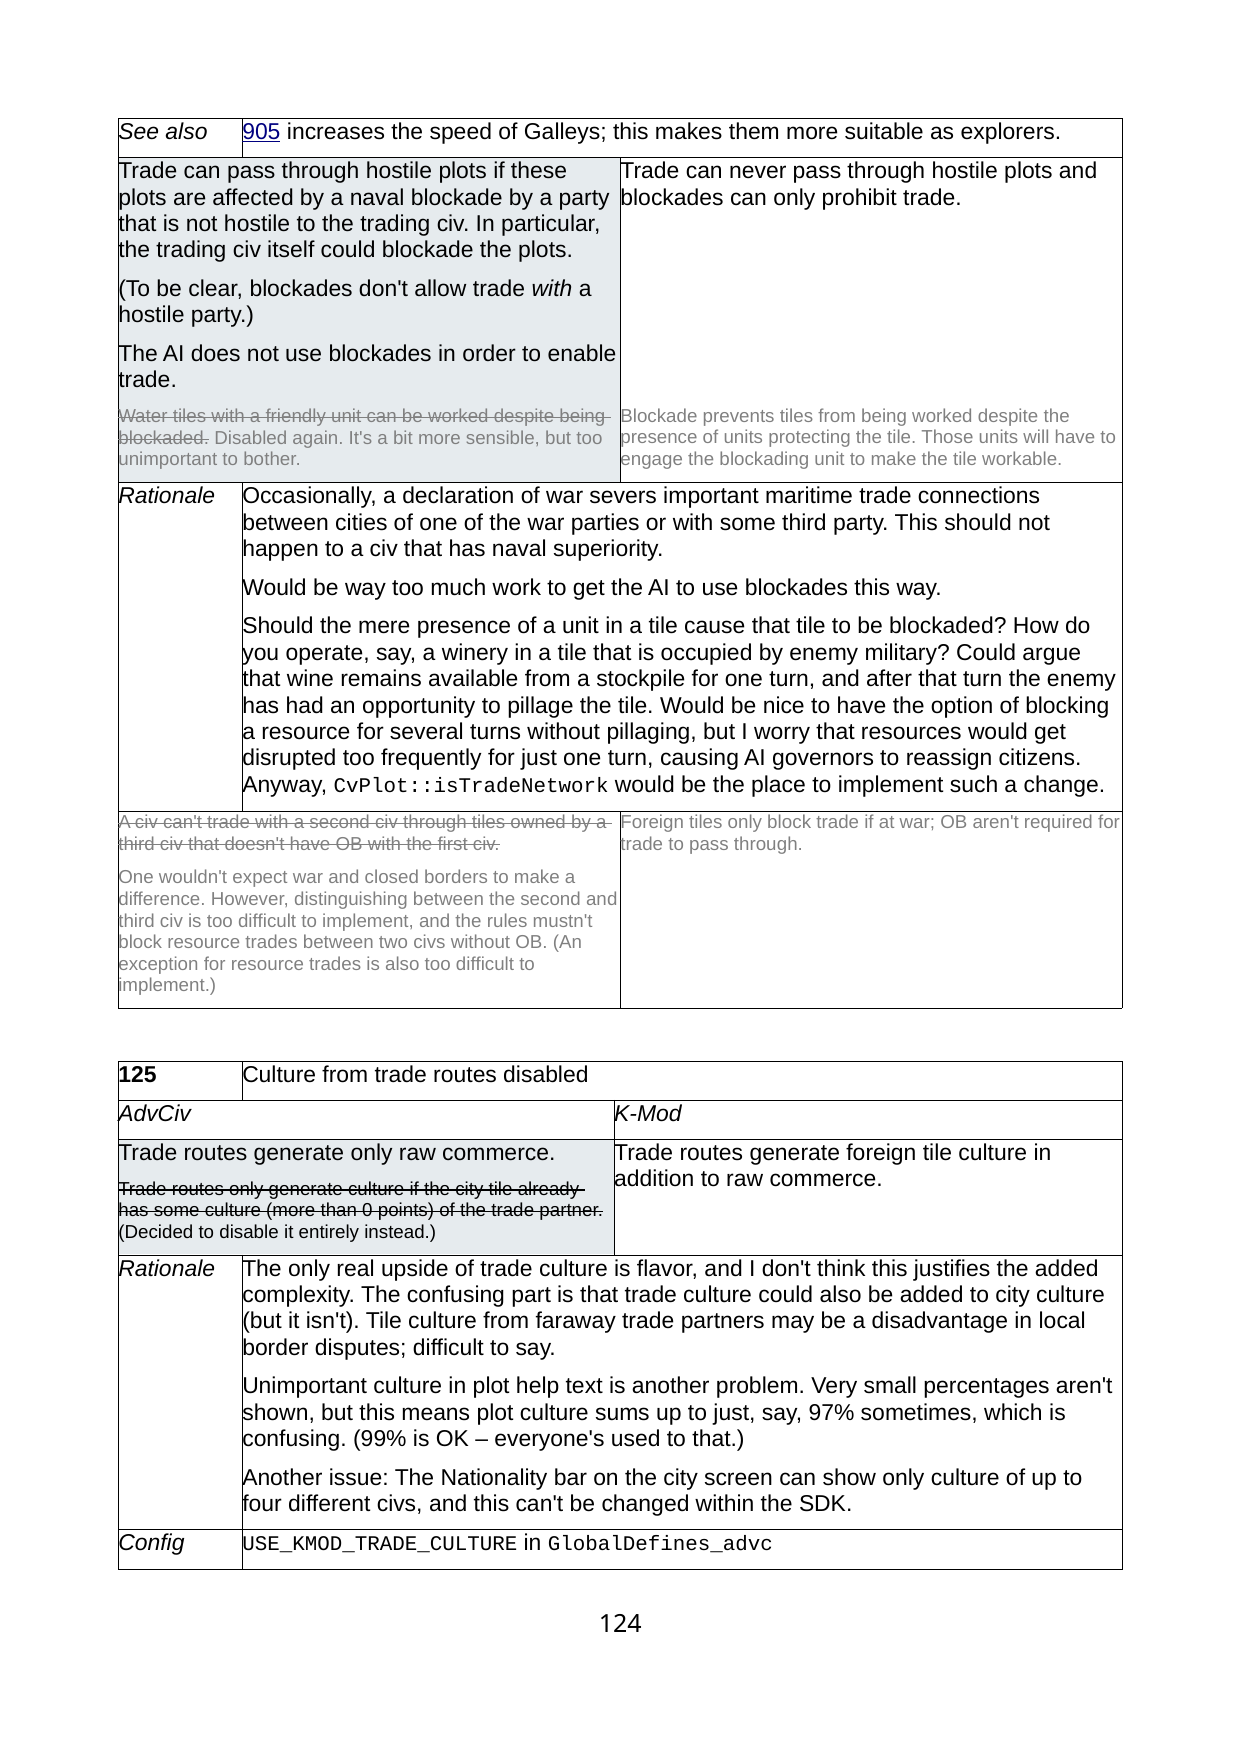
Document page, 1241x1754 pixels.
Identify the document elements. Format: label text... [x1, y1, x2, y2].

table_cell Trade routes generate foreign tile culture in addition to raw commerce. [615, 1140, 1122, 1254]
table_cell Trade can pass through hostile plots if these plots are affected by a naval blockade by a party that is not hostile to the trading civ. In particular, the trading civ itself could blockade the plots. (To be clear, blockades don't allow trade with a hostile party.) The AI does not use blockades in order to enable trade. Water tiles with a friendly unit can be worked despite being blockaded. Disabled again. It's a bit more sensible, but too unimportant to bother. [119, 158, 620, 482]
table_cell Occasionally, a declaration of war severs important maritime trade connections between cities of one of the war parties or with some third party. This should not happen to a civ that has naval superiority. Would be way too much work to get the AI to use blockades this way. Should the mere presence of a unit in a tile cause that tile to be blockaded? How do you operate, say, a winery in a tile that is occupied by enemy military? Could argue that wine remains available from a stockpile for one turn, and after that turn the enemy has had an opportunity to pillage the tile. Would be nice to have the option of blocking a resource for several turns without pillaging, but I worry that resources would get disrupted too frequently for just one turn, causing AI governors to reassign citizens. Anyway, CvPlot::isTradeNetwork would be the place to implement such a change. [243, 483, 1122, 811]
table_cell Rationale [119, 483, 242, 811]
table_cell AdvCiv [119, 1101, 614, 1139]
table_cell See also [119, 119, 242, 157]
table_cell Rationale [119, 1256, 242, 1529]
table_cell Config [119, 1530, 242, 1569]
table_cell The only real upside of trade culture is flavor, and I don't think this justifies the added complexity. The confusing part is that trade culture could also be added to city culture (but it isn't). Tile culture from faraway trade partners may be a disadvantage in local border disputes; difficult to say. Unimportant culture in plot help text is another problem. Very small percentages aren't shown, but this means plot culture sums up to just, say, 97% sometimes, which is confusing. (99% is OK – everyone's used to that.) Another issue: The Nationality bar on the city screen can show only culture of up to four different civs, and this can't be changed within the SDK. [243, 1256, 1122, 1529]
table_cell K-Mod [615, 1101, 1122, 1139]
table_header Culture from trade routes disabled [243, 1062, 1122, 1100]
table_cell Trade can never pass through hostile plots and blockades can only prohibit trade. Blockade prevents tiles from being worked despite the presence of units protecting the tile. Those units will have to engage the blockading unit to make the tile workable. [621, 158, 1122, 482]
table_cell A civ can't trade with a second civ through tiles owned by a third civ that doesn't have OB with the first civ. One wouldn't expect war and closed borders to make a difference. However, distinguishing between the second and third civ is too difficult to implement, and the rules mustn't block resource trades between two civs without OB. (An exception for resource trades is also too difficult to implement.) [119, 812, 620, 1008]
table_cell USE_KMOD_TRADE_CULTURE in GlobalDefines_advc [243, 1530, 1122, 1569]
table_header 125 [119, 1062, 242, 1100]
table_cell Trade routes generate only raw commerce. Trade routes only generate culture if the city tile already has some culture (more than 0 points) of the trade partner. (Decided to disable it entirely instead.) [119, 1140, 614, 1254]
table_cell Foreign tiles only block trade if at war; OB aren't required for trade to pass through. [621, 812, 1122, 1008]
table_cell 905 increases the speed of Galleys; this makes them more suitable as explorers. [243, 119, 1122, 157]
